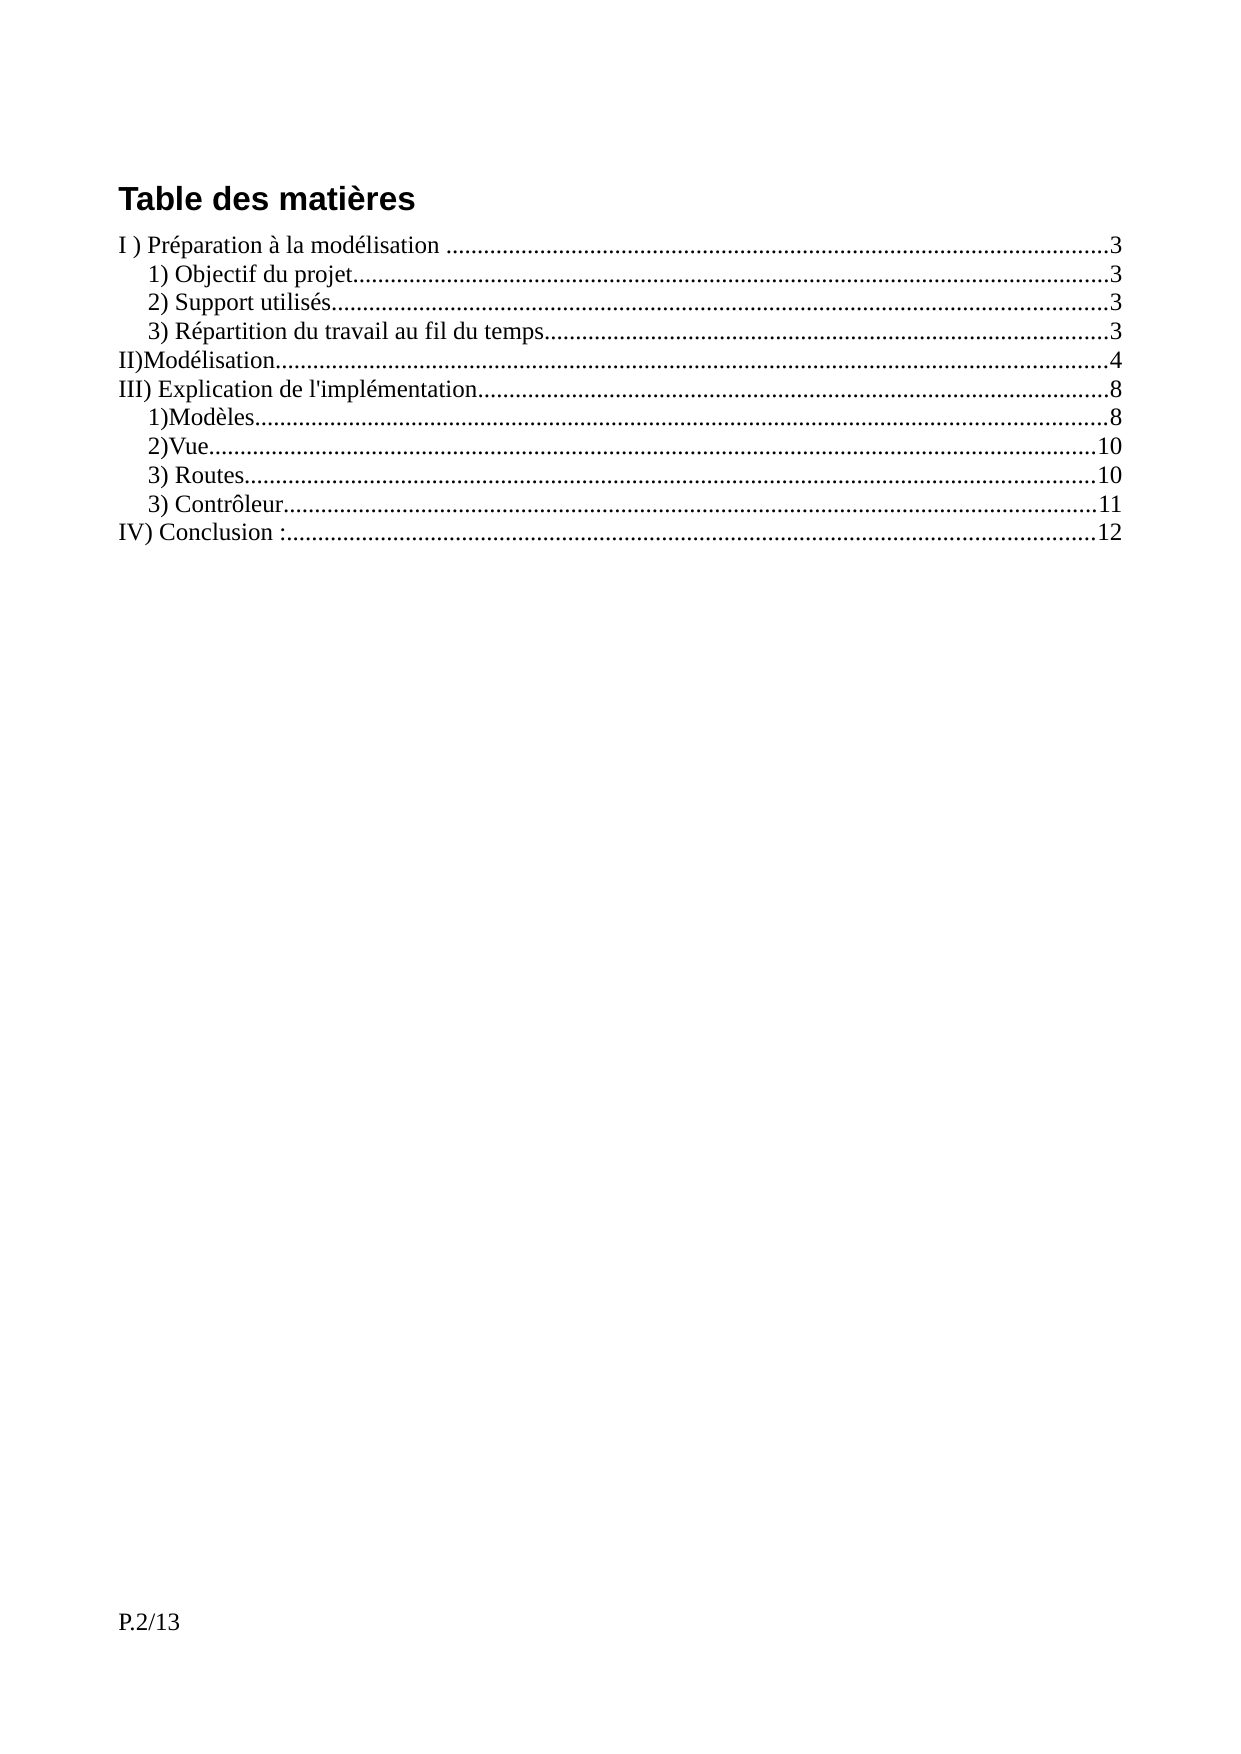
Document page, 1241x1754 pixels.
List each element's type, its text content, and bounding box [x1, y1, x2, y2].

text 1)Modèles 8 [148, 402, 1122, 431]
subtitle III) Explication de l'implémentation 8 [118, 374, 1122, 402]
subtitle II)Modélisation 4 [118, 345, 1122, 374]
text 3) Routes 10 [148, 460, 1122, 489]
text 2)Vue 10 [148, 431, 1122, 460]
subtitle Table des matières [118, 179, 1122, 217]
subtitle IV) Conclusion : 12 [118, 517, 1122, 546]
text 1) Objectif du projet 3 [148, 259, 1122, 287]
text 2) Support utilisés 3 [148, 287, 1122, 316]
text 3) Répartition du travail au fil du temps. 3 [148, 316, 1122, 345]
text 3) Contrôleur 11 [148, 489, 1122, 517]
subtitle I ) Préparation à la modélisation 3 [118, 230, 1122, 259]
